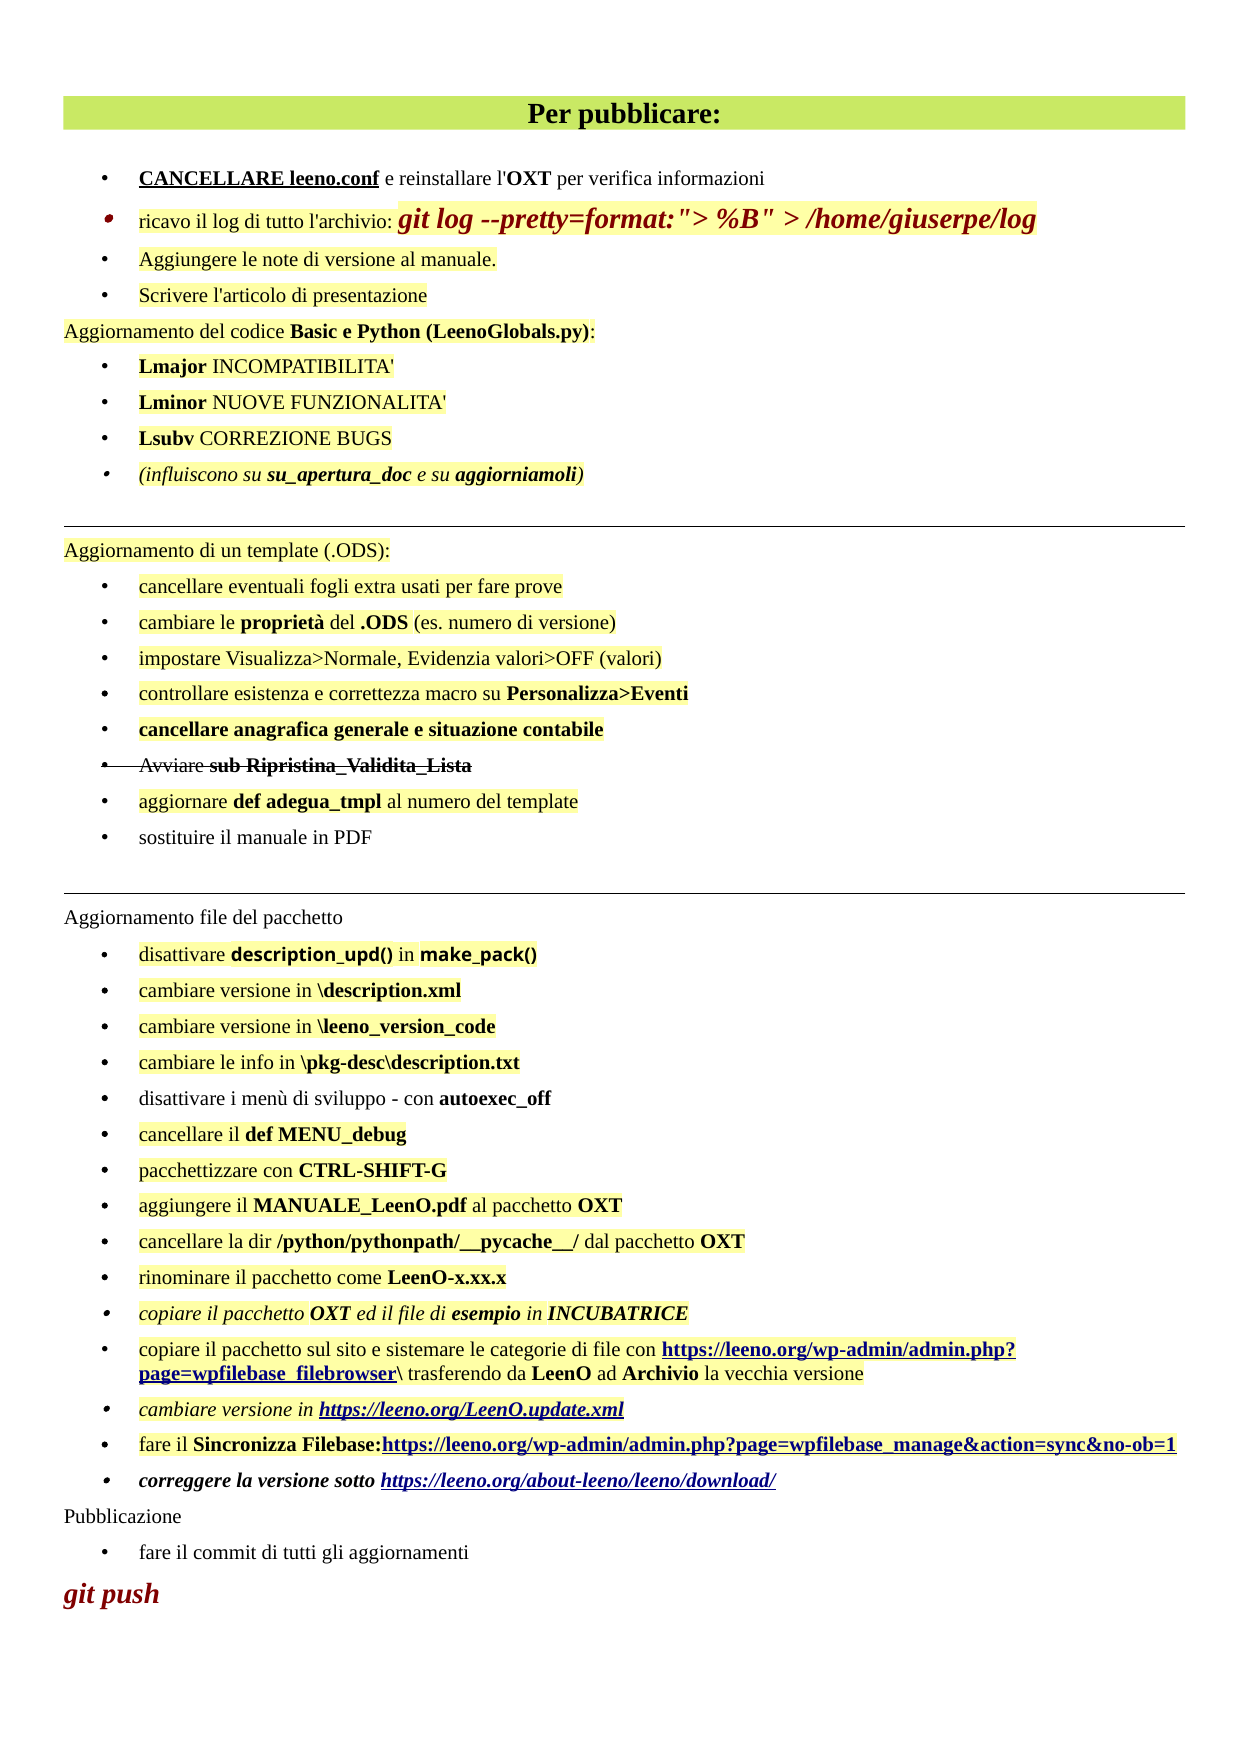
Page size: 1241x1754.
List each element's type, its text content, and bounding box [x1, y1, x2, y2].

list pacchettizzare con CTRL-SHIFT-G [101, 1157, 1185, 1182]
list controllare esistenza e correttezza macro su Personalizza>Eventi [101, 681, 1185, 705]
list cancellare il def MENU_debug [101, 1122, 1185, 1146]
list cambiare le info in \pkg-desc\description.txt [101, 1050, 1185, 1074]
list cambiare versione in \description.xml [101, 978, 1185, 1002]
list cambiare le proprietà del .ODS (es. numero di versione) [101, 610, 1185, 634]
text Aggiornamento file del pacchetto [63, 905, 1185, 929]
text Aggiornamento del codice Basic e Python (LeenoGlobals.py): [63, 318, 1185, 343]
text git push [63, 1576, 1185, 1609]
list copiare il pacchetto sul sito e sistemare le categorie di file con https://leeno.org/wp-admin/admin.php?page=wpfilebase_filebrowser\ trasferendo da LeenO ad Archivio la vecchia versione [101, 1337, 1185, 1385]
list Lminor NUOVE FUNZIONALITA' [101, 390, 1185, 414]
text Per pubblicare: [63, 96, 1185, 130]
list CANCELLARE leeno.conf e reinstallare l'OXT per verifica informazioni [101, 166, 1185, 190]
list aggiungere il MANUALE_LeenO.pdf al pacchetto OXT [101, 1193, 1185, 1217]
list correggere la versione sotto https://leeno.org/about-leeno/leeno/download/ [101, 1468, 1185, 1492]
list Scrivere l'articolo di presentazione [101, 283, 1185, 307]
list fare il Sincronizza Filebase:https://leeno.org/wp-admin/admin.php?page=wpfilebase_manage&action=sync&no-ob=1 [101, 1432, 1185, 1456]
list rinominare il pacchetto come LeenO-x.xx.x [101, 1265, 1185, 1289]
list cancellare anagrafica generale e situazione contabile [101, 717, 1185, 741]
list Aggiungere le note di versione al manuale. [101, 247, 1185, 271]
list disattivare i menù di sviluppo - con autoexec_off [101, 1086, 1185, 1110]
list impostare Visualizza>Normale, Evidenzia valori>OFF (valori) [101, 646, 1185, 669]
list Avviare sub Ripristina_Validita_Lista [101, 753, 1185, 777]
list Lsubv CORREZIONE BUGS [101, 426, 1185, 450]
list cambiare versione in \leeno_version_code [101, 1014, 1185, 1038]
list cancellare la dir /python/pythonpath/__pycache__/ dal pacchetto OXT [101, 1229, 1185, 1253]
list cambiare versione in https://leeno.org/LeenO.update.xml [101, 1397, 1185, 1421]
text Pubblicazione [63, 1504, 1185, 1528]
list fare il commit di tutti gli aggiornamenti [101, 1540, 1185, 1564]
list (influiscono su su_apertura_doc e su aggiorniamoli) [101, 462, 1185, 486]
list aggiornare def adegua_tmpl al numero del template [101, 789, 1185, 813]
text Aggiornamento di un template (.ODS): [63, 538, 1185, 562]
list copiare il pacchetto OXT ed il file di esempio in INCUBATRICE [101, 1301, 1185, 1325]
list Lmajor INCOMPATIBILITA' [101, 354, 1185, 378]
list disattivare description_upd() in make_pack() [101, 941, 1185, 967]
list ricavo il log di tutto l'archivio: git log --pretty=format:"> %B" > /home/giuserpe/log [101, 201, 1185, 235]
list sostituire il manuale in PDF [101, 825, 1185, 849]
list cancellare eventuali fogli extra usati per fare prove [101, 574, 1185, 598]
